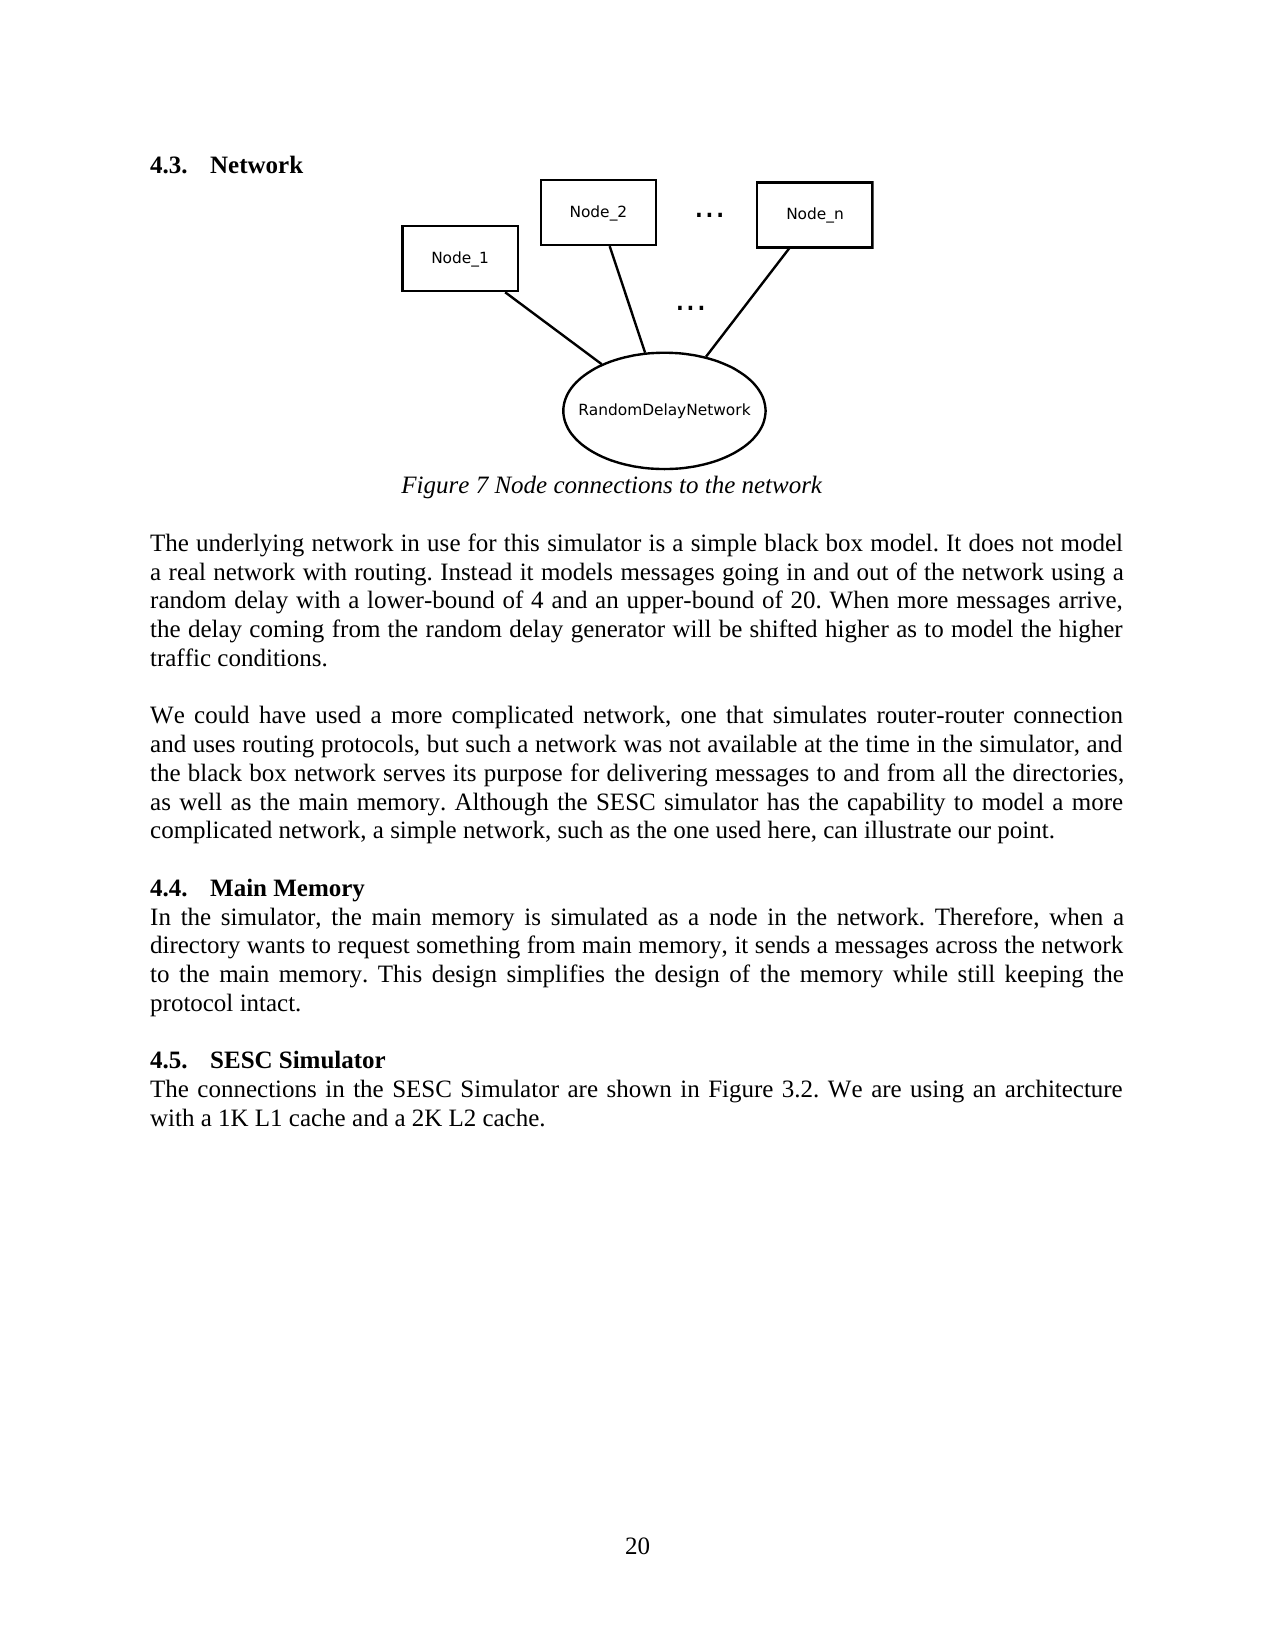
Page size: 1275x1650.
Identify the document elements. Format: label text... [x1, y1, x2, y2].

text In the simulator, the main memory is simulated as a node in the network. Therefore, when a directory wants to request something from main memory, it sends a messages across the network to the main memory. This design simplifies the design of the memory while still keeping the protocol intact. [150, 902, 1125, 1017]
subtitle SESC Simulator [150, 1045, 1125, 1074]
subtitle Main Memory [150, 873, 1125, 902]
text We could have used a more complicated network, one that simulates router-router connection and uses routing protocols, but such a network was not available at the time in the simulator, and the black box network serves its purpose for delivering messages to and from all the directories, as well as the main memory. Although the SESC simulator has the capability to model a more complicated network, a simple network, such as the one used here, can illustrate our point. [150, 700, 1125, 844]
subtitle Network [150, 150, 1125, 179]
text The connections in the SESC Simulator are shown in Figure 3.2. We are using an architecture with a 1K L1 cache and a 2K L2 cache. [150, 1074, 1125, 1132]
text Figure 7 Node connections to the network [401, 249, 874, 499]
text The underlying network in use for this simulator is a simple black box model. It does not model a real network with routing. Instead it models messages going in and out of the network using a random delay with a lower-bound of 4 and an upper-bound of 20. When more messages arrive, the delay coming from the random delay generator will be shifted higher as to model the higher traffic conditions. [150, 528, 1125, 672]
